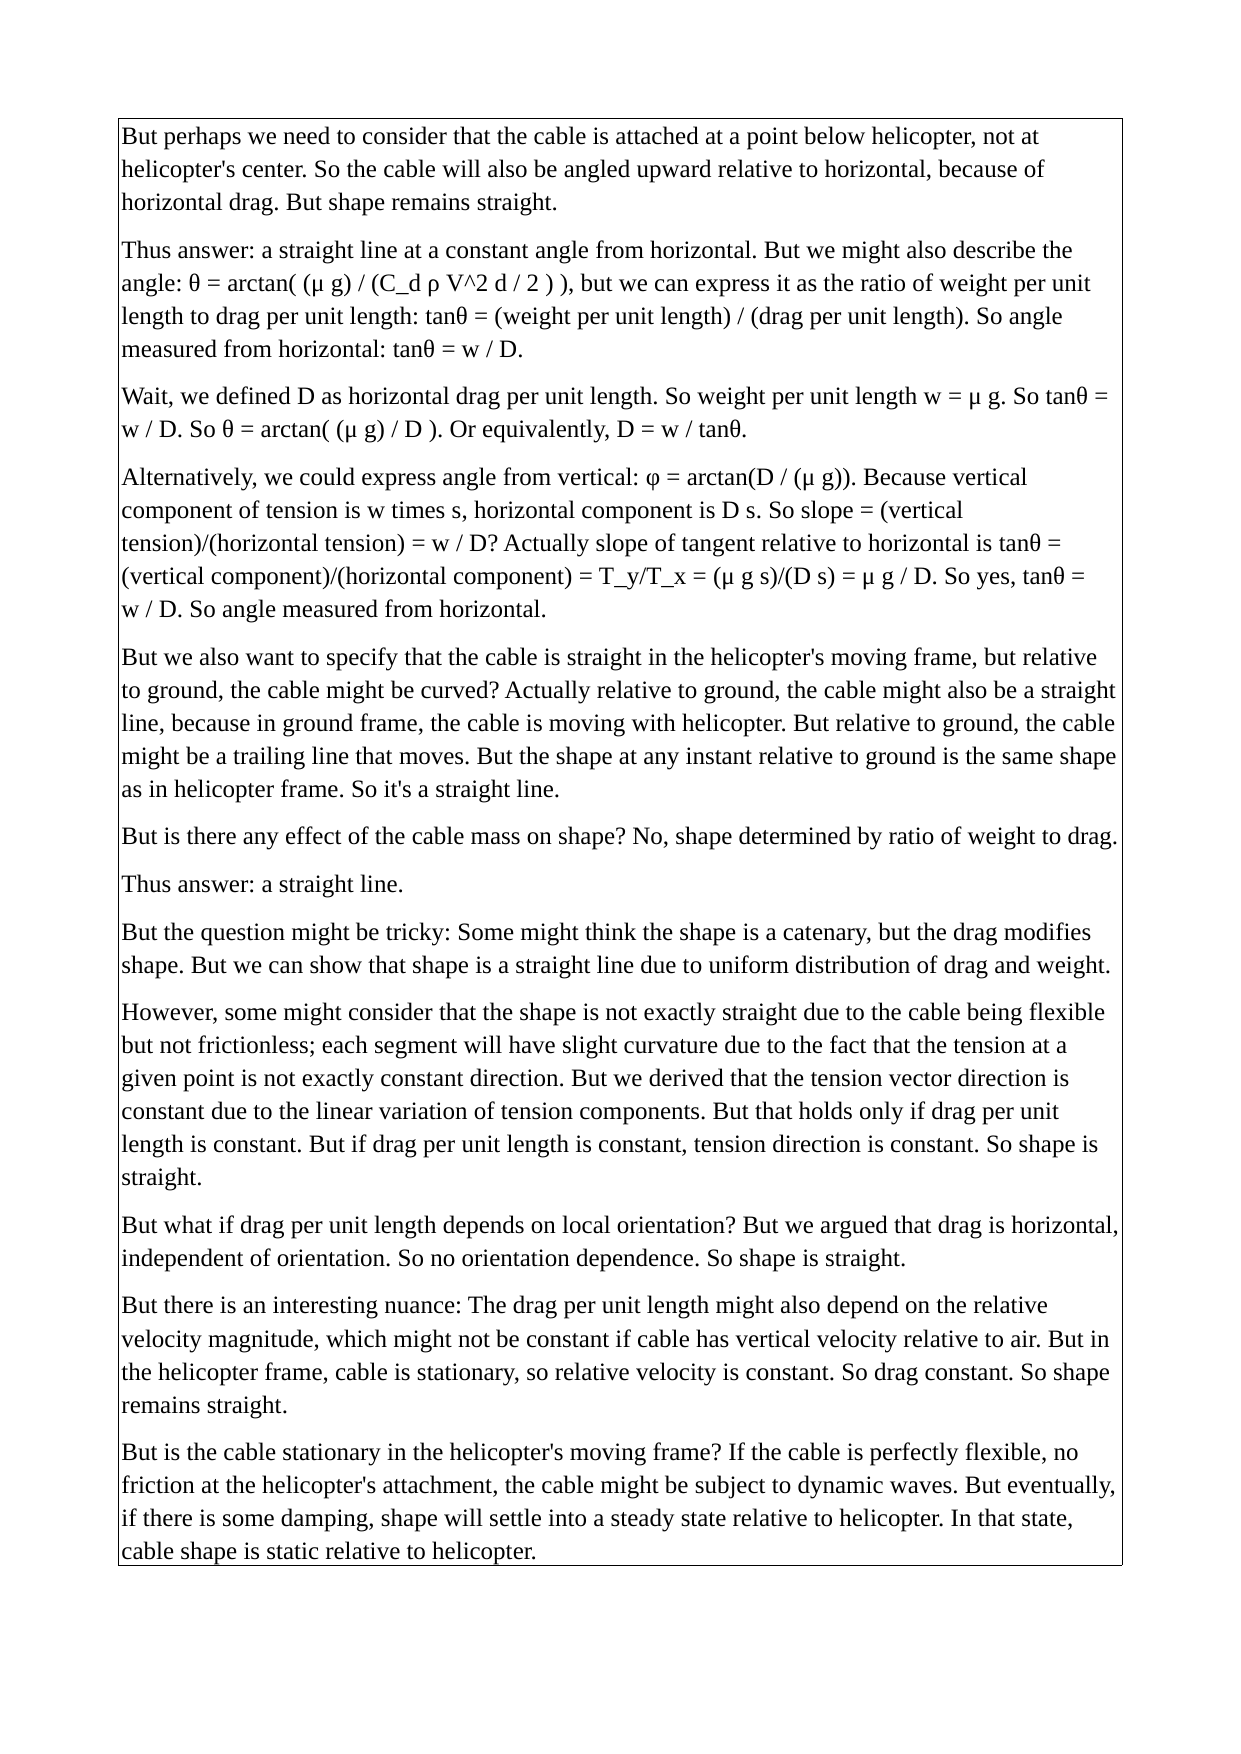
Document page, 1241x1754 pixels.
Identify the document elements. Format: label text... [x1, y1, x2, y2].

text However, some might consider that the shape is not exactly straight due to the cable being flexible but not frictionless; each segment will have slight curvature due to the fact that the tension at a given point is not exactly constant direction. But we derived that the tension vector direction is constant due to the linear variation of tension components. But that holds only if drag per unit length is constant. But if drag per unit length is constant, tension direction is constant. So shape is straight. [119, 994, 1122, 1191]
text Alternatively, we could express angle from vertical: φ = arctan(D / (μ g)). Because vertical component of tension is w times s, horizontal component is D s. So slope = (vertical tension)/(horizontal tension) = w / D? Actually slope of tangent relative to horizontal is tanθ = (vertical component)/(horizontal component) = T_y/T_x = (μ g s)/(D s) = μ g / D. So yes, tanθ = w / D. So angle measured from horizontal. [119, 459, 1122, 623]
text Thus answer: a straight line at a constant angle from horizontal. But we might also describe the angle: θ = arctan( (μ g) / (C_d ρ V^2 d / 2 ) ), but we can express it as the ratio of weight per unit length to drag per unit length: tanθ = (weight per unit length) / (drag per unit length). So angle measured from horizontal: tanθ = w / D. [119, 232, 1122, 363]
text Wait, we defined D as horizontal drag per unit length. So weight per unit length w = μ g. So tanθ = w / D. So θ = arctan( (μ g) / D ). Or equivalently, D = w / tanθ. [119, 378, 1122, 443]
text Thus answer: a straight line. [119, 866, 1122, 898]
text But is the cable stationary in the helicopter's moving frame? If the cable is perfectly flexible, no friction at the helicopter's attachment, the cable might be subject to dynamic waves. But eventually, if there is some damping, shape will settle into a steady state relative to helicopter. In that state, cable shape is static relative to helicopter. [119, 1434, 1122, 1565]
text But the question might be tricky: Some might think the shape is a catenary, but the drag modifies shape. But we can show that shape is a straight line due to uniform distribution of drag and weight. [119, 914, 1122, 978]
text But is there any effect of the cable mass on shape? No, shape determined by ratio of weight to drag. [119, 818, 1122, 850]
text But we also want to specify that the cable is straight in the helicopter's moving frame, but relative to ground, the cable might be curved? Actually relative to ground, the cable might also be a straight line, because in ground frame, the cable is moving with helicopter. But relative to ground, the cable might be a trailing line that moves. But the shape at any instant relative to ground is the same shape as in helicopter frame. So it's a straight line. [119, 639, 1122, 803]
text But perhaps we need to consider that the cable is attached at a point below helicopter, not at helicopter's center. So the cable will also be angled upward relative to horizontal, because of horizontal drag. But shape remains straight. [119, 119, 1122, 216]
text But what if drag per unit length depends on local orientation? But we argued that drag is horizontal, independent of orientation. So no orientation dependence. So shape is straight. [119, 1207, 1122, 1272]
text But there is an interesting nuance: The drag per unit length might also depend on the relative velocity magnitude, which might not be constant if cable has vertical velocity relative to air. But in the helicopter frame, cable is stationary, so relative velocity is constant. So drag constant. So shape remains straight. [119, 1288, 1122, 1418]
